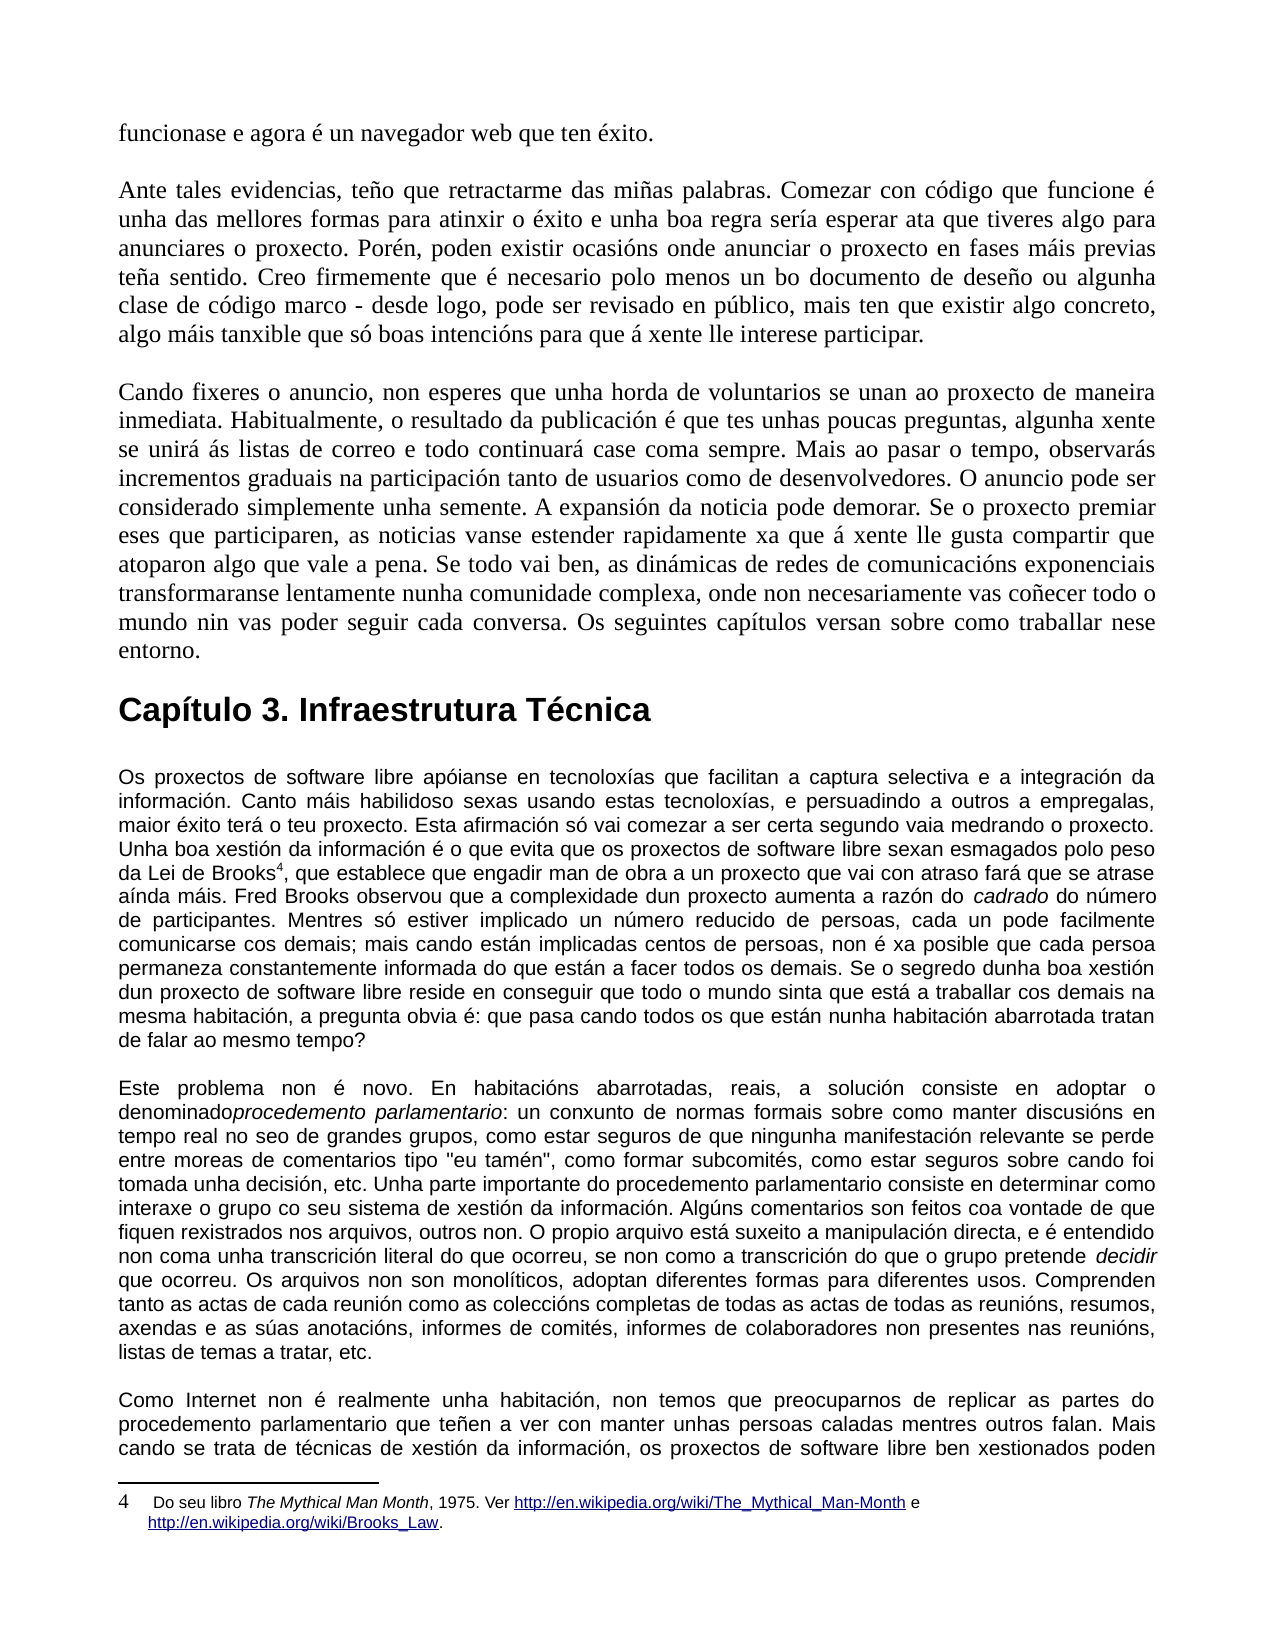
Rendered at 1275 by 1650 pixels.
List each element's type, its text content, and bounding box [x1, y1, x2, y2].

text Do seu libro The Mythical Man Month, 1975. Ver http://en.wikipedia.org/wiki/The_Mythical_Man-Month e http://en.wikipedia.org/wiki/Brooks_Law. [118, 1489, 1157, 1532]
text Os proxectos de software libre apóianse en tecnoloxías que facilitan a captura selectiva e a integración da información. Canto máis habilidoso sexas usando estas tecnoloxías, e persuadindo a outros a empregalas, maior éxito terá o teu proxecto. Esta afirmación só vai comezar a ser certa segundo vaia medrando o proxecto. Unha boa xestión da información é o que evita que os proxectos de software libre sexan esmagados polo peso da Lei de Brooks, que establece que engadir man de obra a un proxecto que vai con atraso fará que se atrase aínda máis. Fred Brooks observou que a complexidade dun proxecto aumenta a razón do cadrado do número de participantes. Mentres só estiver implicado un número reducido de persoas, cada un pode facilmente comunicarse cos demais; mais cando están implicadas centos de persoas, non é xa posible que cada persoa permaneza constantemente informada do que están a facer todos os demais. Se o segredo dunha boa xestión dun proxecto de software libre reside en conseguir que todo o mundo sinta que está a traballar cos demais na mesma habitación, a pregunta obvia é: que pasa cando todos os que están nunha habitación abarrotada tratan de falar ao mesmo tempo? [118, 764, 1157, 1052]
subtitle Capítulo 3. Infraestrutura Técnica [118, 689, 1157, 728]
text Este problema non é novo. En habitacións abarrotadas, reais, a solución consiste en adoptar o denominadoprocedemento parlamentario: un conxunto de normas formais sobre como manter discusións en tempo real no seo de grandes grupos, como estar seguros de que ningunha manifestación relevante se perde entre moreas de comentarios tipo "eu tamén", como formar subcomités, como estar seguros sobre cando foi tomada unha decisión, etc. Unha parte importante do procedemento parlamentario consiste en determinar como interaxe o grupo co seu sistema de xestión da información. Algúns comentarios son feitos coa vontade de que fiquen rexistrados nos arquivos, outros non. O propio arquivo está suxeito a manipulación directa, e é entendido non coma unha transcrición literal do que ocorreu, se non como a transcrición do que o grupo pretende decidir que ocorreu. Os arquivos non son monolíticos, adoptan diferentes formas para diferentes usos. Comprenden tanto as actas de cada reunión como as coleccións completas de todas as actas de todas as reunións, resumos, axendas e as súas anotacións, informes de comités, informes de colaboradores non presentes nas reunións, listas de temas a tratar, etc. [118, 1076, 1157, 1363]
text Cando fixeres o anuncio, non esperes que unha horda de voluntarios se unan ao proxecto de maneira inmediata. Habitualmente, o resultado da publicación é que tes unhas poucas preguntas, algunha xente se unirá ás listas de correo e todo continuará case coma sempre. Mais ao pasar o tempo, observarás incrementos graduais na participación tanto de usuarios como de desenvolvedores. O anuncio pode ser considerado simplemente unha semente. A expansión da noticia pode demorar. Se o proxecto premiar eses que participaren, as noticias vanse estender rapidamente xa que á xente lle gusta compartir que atoparon algo que vale a pena. Se todo vai ben, as dinámicas de redes de comunicacións exponenciais transformaranse lentamente nunha comunidade complexa, onde non necesariamente vas coñecer todo o mundo nin vas poder seguir cada conversa. Os seguintes capítulos versan sobre como traballar nese entorno. [118, 377, 1157, 664]
text Ante tales evidencias, teño que retractarme das miñas palabras. Comezar con código que funcione é unha das mellores formas para atinxir o éxito e unha boa regra sería esperar ata que tiveres algo para anunciares o proxecto. Porén, poden existir ocasións onde anunciar o proxecto en fases máis previas teña sentido. Creo firmemente que é necesario polo menos un bo documento de deseño ou algunha clase de código marco - desde logo, pode ser revisado en público, mais ten que existir algo concreto, algo máis tanxible que só boas intencións para que á xente lle interese participar. [118, 176, 1157, 348]
text Como Internet non é realmente unha habitación, non temos que preocuparnos de replicar as partes do procedemento parlamentario que teñen a ver con manter unhas persoas caladas mentres outros falan. Mais cando se trata de técnicas de xestión da información, os proxectos de software libre ben xestionados poden [118, 1387, 1157, 1459]
text funcionase e agora é un navegador web que ten éxito. [118, 118, 1157, 147]
